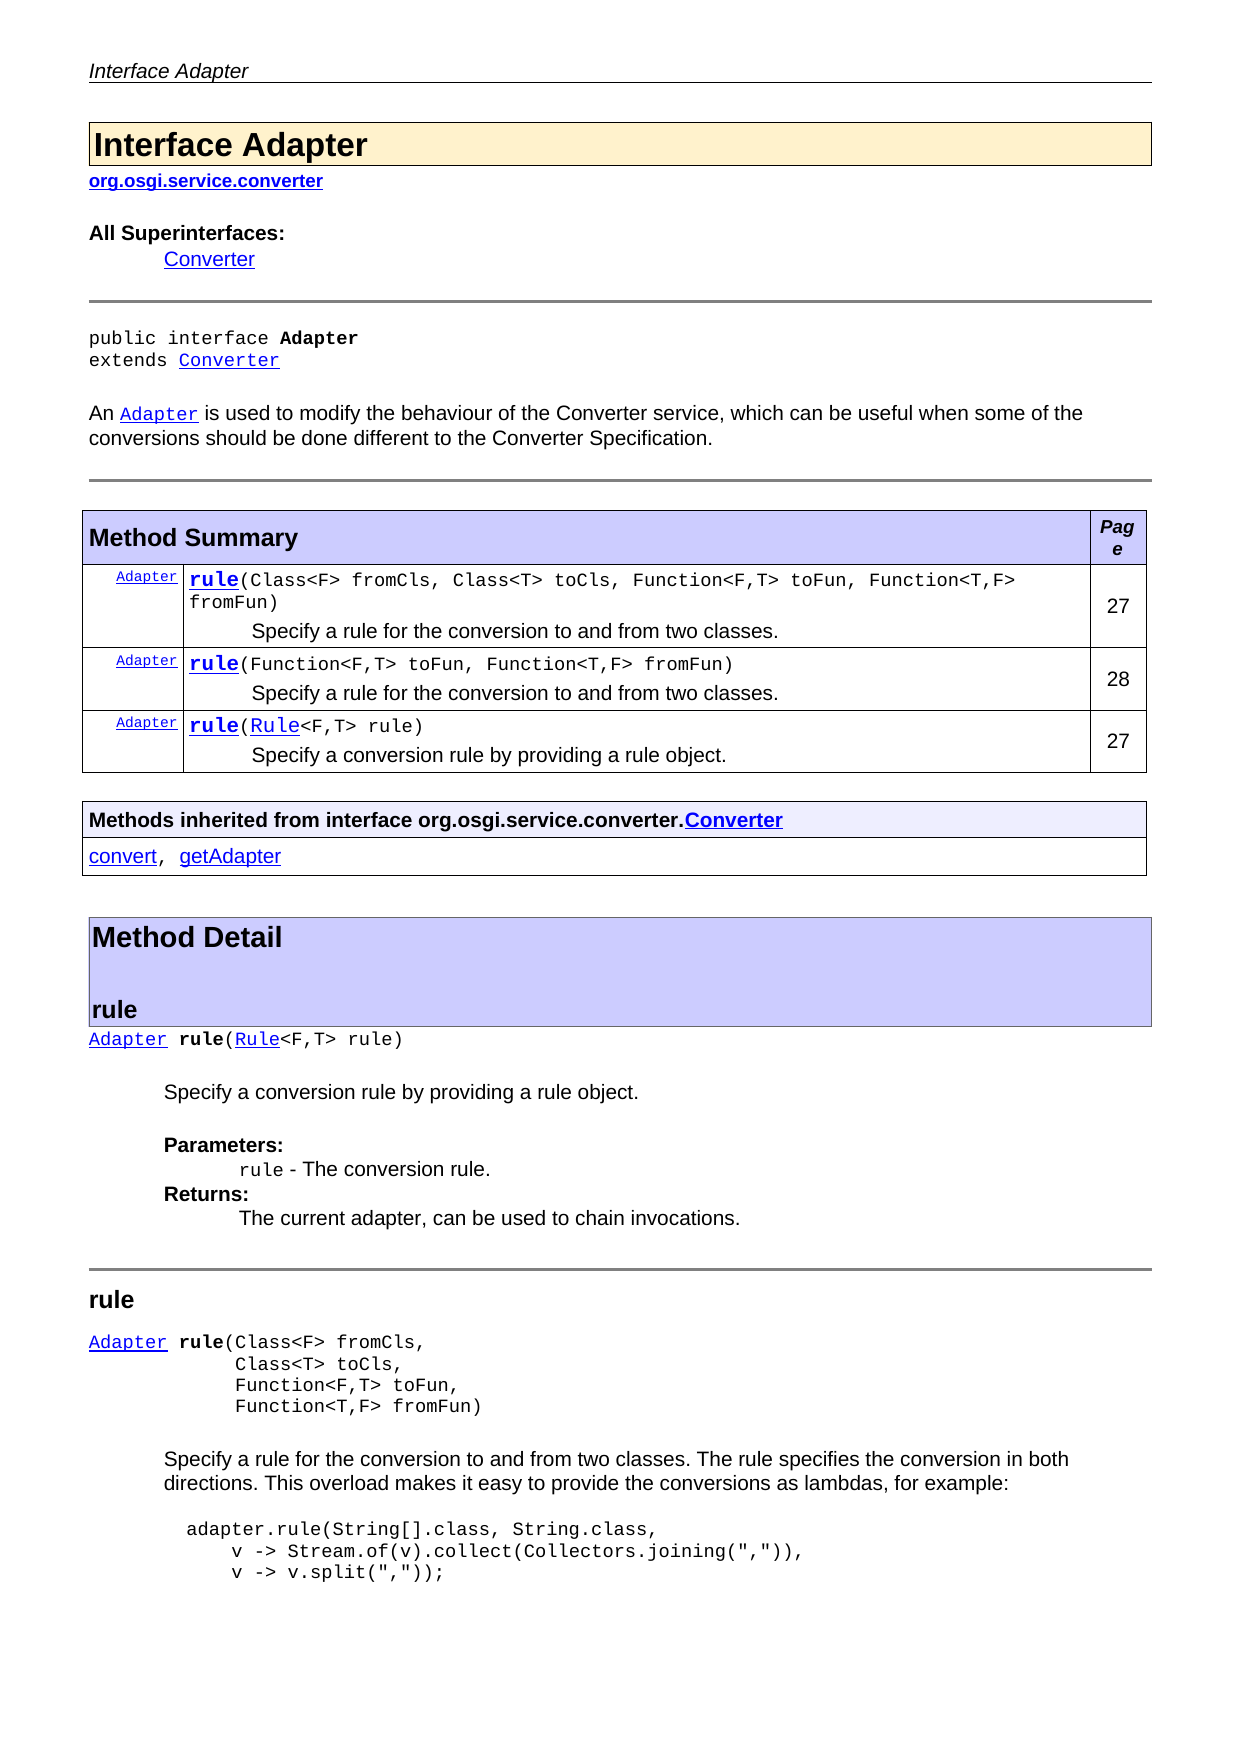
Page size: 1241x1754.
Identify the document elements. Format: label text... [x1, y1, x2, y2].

table_cell rule(Function<F,T> toFun, Function<T,F> fromFun) Specify a rule for the conversion to and from two classes. [184, 648, 1090, 710]
table_header Page [1091, 511, 1146, 564]
table_header Methods inherited from interface org.osgi.service.converter.Converter [83, 802, 1146, 837]
subtitle rule [90, 992, 1151, 1026]
table_cell Adapter [83, 648, 183, 710]
table_cell 28 [1091, 648, 1146, 710]
table_cell convert, getAdapter [83, 838, 1146, 874]
text The current adapter, can be used to chain invocations. [238, 1206, 1152, 1230]
text Adapter rule(Class<F> fromCls, Class<T> toCls, Function<F,T> toFun, Function<T,F> fromFun) [88, 1333, 1152, 1418]
subtitle Method Detail [90, 918, 1151, 953]
table_cell rule(Rule<F,T> rule) Specify a conversion rule by providing a rule object. [184, 711, 1090, 772]
table_cell 27 [1091, 565, 1146, 647]
text public interface Adapter [88, 329, 1152, 350]
text Specify a conversion rule by providing a rule object. [163, 1080, 1152, 1104]
table_cell Adapter [83, 711, 183, 772]
table_cell rule(Class<F> fromCls, Class<T> toCls, Function<F,T> toFun, Function<T,F> fromFun) Specify a rule for the conversion to and from two classes. [184, 565, 1090, 647]
subtitle All Superinterfaces: [88, 221, 1152, 244]
subtitle Interface Adapter [90, 123, 1151, 165]
text An Adapter is used to modify the behaviour of the Converter service, which can be useful when some of the conversions should be done different to the Converter Specification. [88, 401, 1152, 450]
text Returns: [163, 1182, 1152, 1206]
text extends Converter [88, 350, 1152, 372]
text org.osgi.service.converter [88, 170, 1152, 191]
table_cell Adapter [83, 565, 183, 647]
text rule - The conversion rule. [238, 1157, 1152, 1182]
table_header Method Summary [83, 511, 1090, 564]
text Parameters: [163, 1133, 1152, 1157]
text Adapter rule(Rule<F,T> rule) [88, 1029, 1152, 1051]
text Specify a rule for the conversion to and from two classes. The rule specifies the conversion in both directions. This overload makes it easy to provide the conversions as lambdas, for example: [163, 1447, 1152, 1495]
table_cell 27 [1091, 711, 1146, 772]
text Converter [163, 247, 1152, 271]
text adapter.rule(String[].class, String.class, v -> Stream.of(v).collect(Collectors.joining(",")), v -> v.split(",")); [163, 1520, 1152, 1584]
